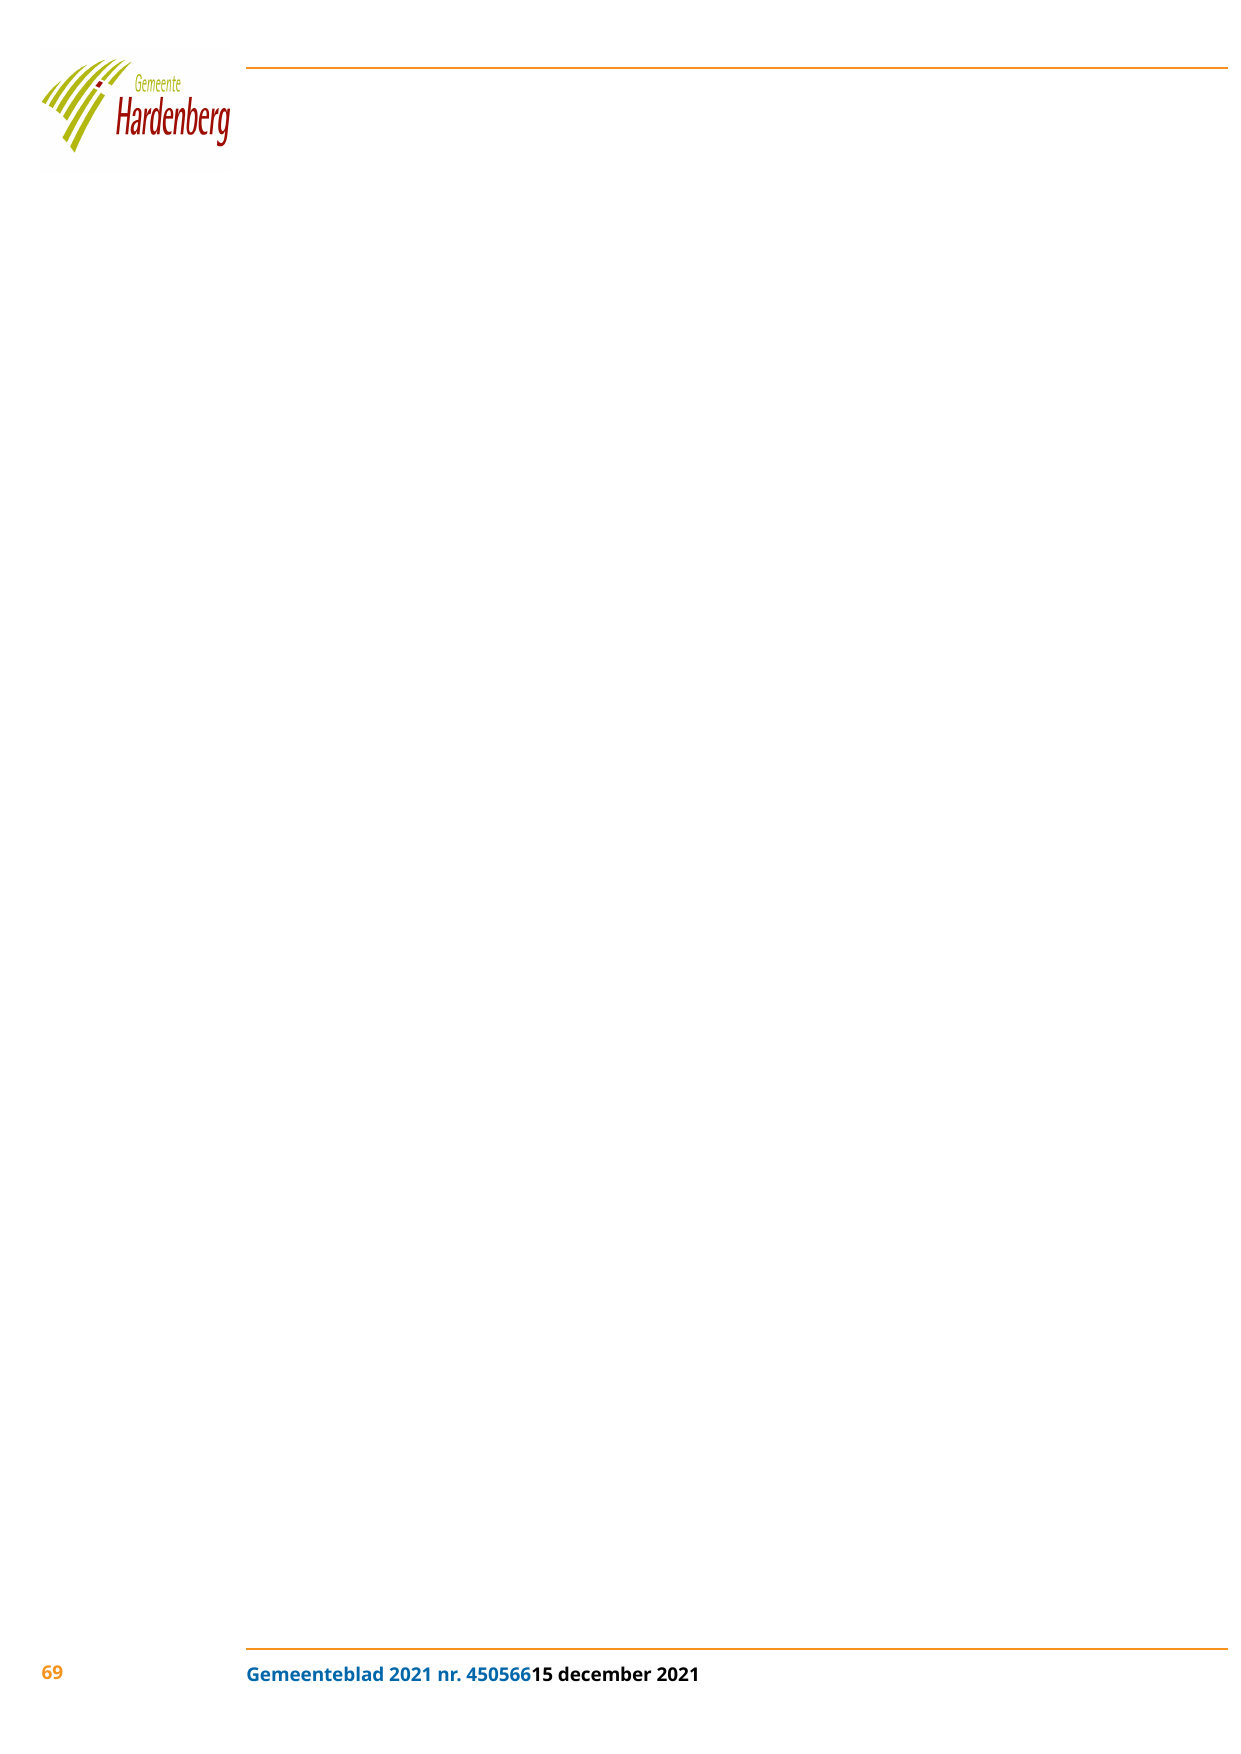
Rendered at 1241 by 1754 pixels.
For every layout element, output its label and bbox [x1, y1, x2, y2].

picture [41, 47, 231, 172]
